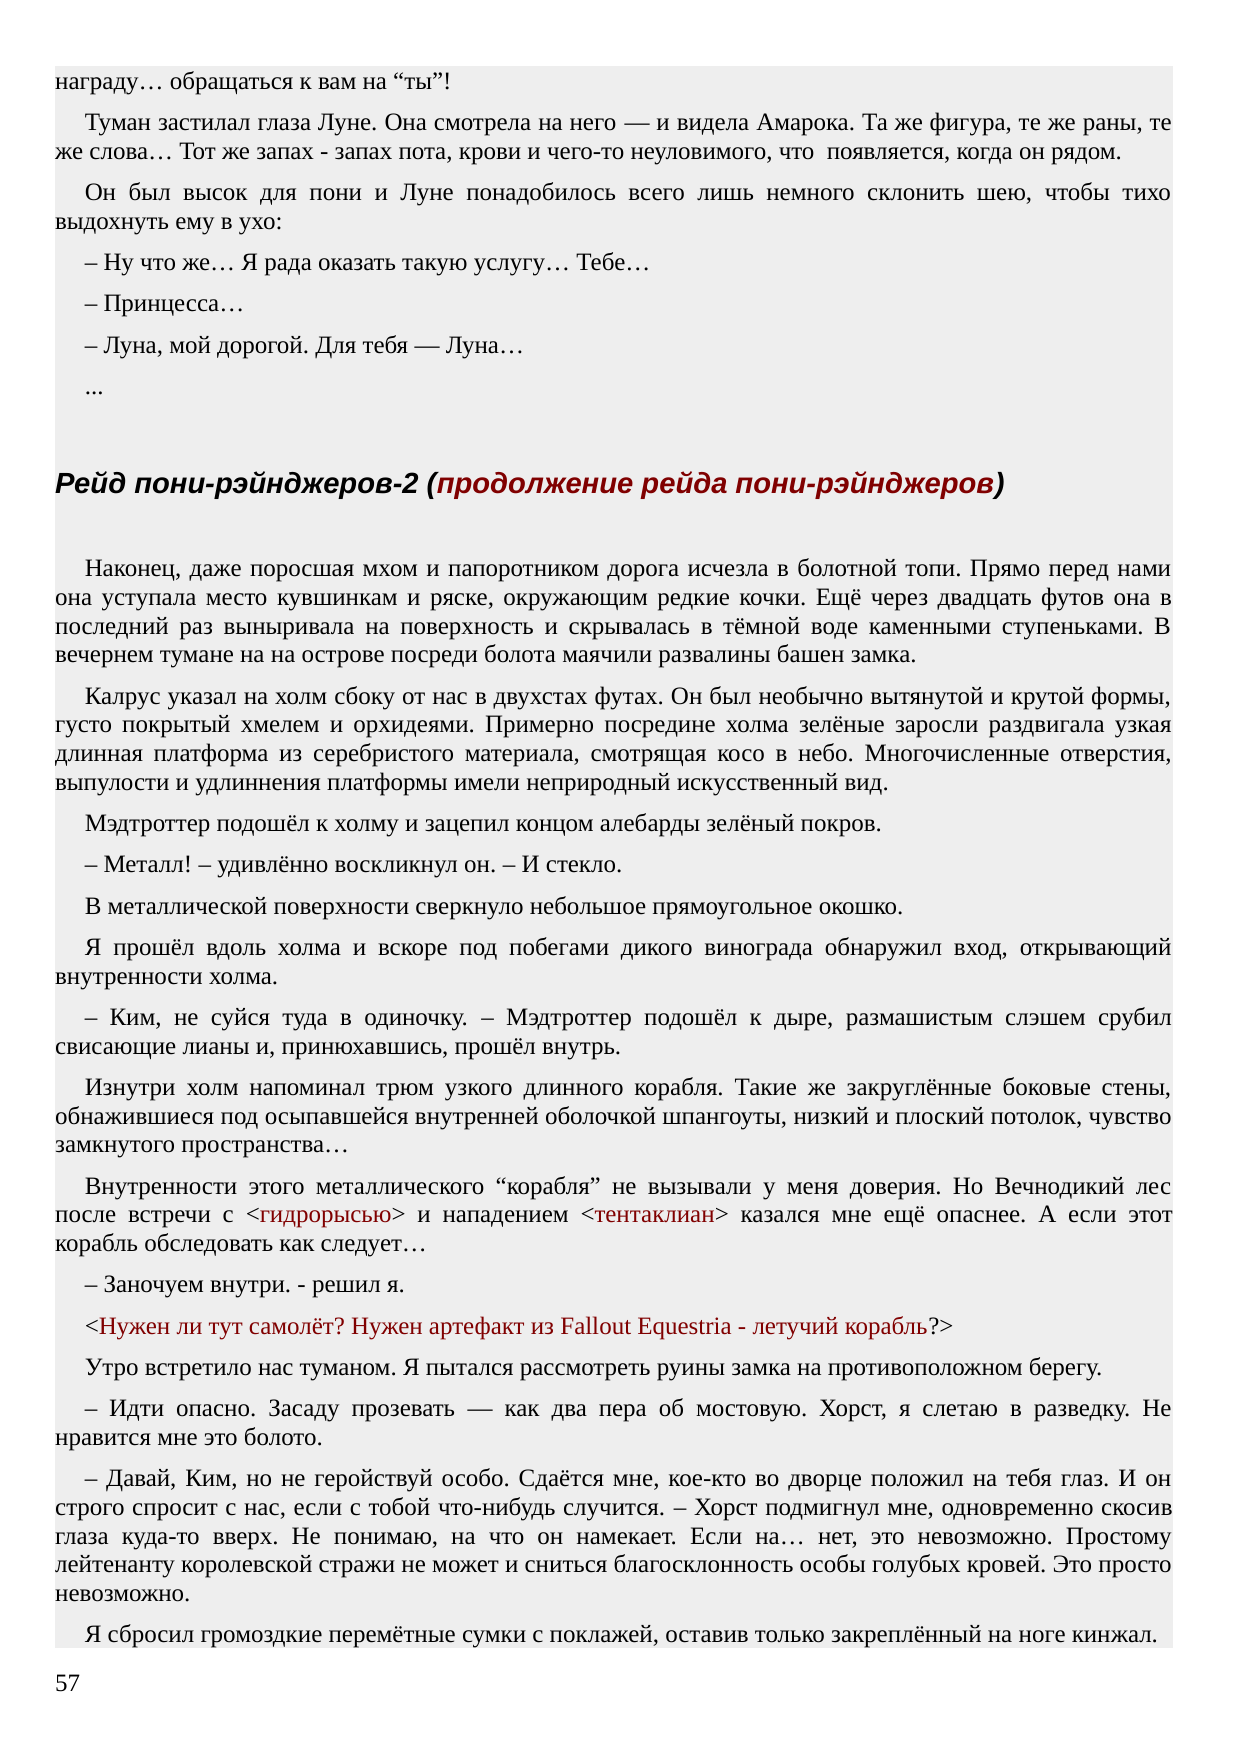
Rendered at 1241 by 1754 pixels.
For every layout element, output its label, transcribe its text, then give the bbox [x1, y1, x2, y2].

text – Металл! – удивлённо воскликнул он. – И стекло. [55, 849, 1173, 878]
text Он был высок для пони и Луне понадобилось всего лишь немного склонить шею, чтобы тихо выдохнуть ему в ухо: [55, 177, 1173, 235]
text Утро встретило нас туманом. Я пытался рассмотреть руины замка на противоположном берегу. [55, 1352, 1173, 1381]
text Я прошёл вдоль холма и вскоре под побегами дикого винограда обнаружил вход, открывающий внутренности холма. [55, 932, 1173, 989]
text награду… обращаться к вам на “ты”! [55, 66, 1173, 95]
text Мэдтроттер подошёл к холму и зацепил концом алебарды зелёный покров. [55, 808, 1173, 837]
text Изнутри холм напоминал трюм узкого длинного корабля. Такие же закруглённые боковые стены, обнажившиеся под осыпавшейся внутренней оболочкой шпангоуты, низкий и плоский потолок, чувство замкнутого пространства… [55, 1072, 1173, 1158]
text – Ким, не суйся туда в одиночку. – Мэдтроттер подошёл к дыре, размашистым слэшем срубил свисающие лианы и, принюхавшись, прошёл внутрь. [55, 1002, 1173, 1059]
text ... [55, 371, 1173, 400]
text – Заночуем внутри. - решил я. [55, 1269, 1173, 1298]
subtitle Рейд пони-рэйнджеров-2 (продолжение рейда пони-рэйнджеров) [55, 466, 1173, 499]
text Наконец, даже поросшая мхом и папоротником дорога исчезла в болотной топи. Прямо перед нами она уступала место кувшинкам и ряске, окружающим редкие кочки. Ещё через двадцать футов она в последний раз выныривала на поверхность и скрывалась в тёмной воде каменными ступеньками. В вечернем тумане на на острове посреди болота маячили развалины башен замка. [55, 553, 1173, 668]
text Внутренности этого металлического “корабля” не вызывали у меня доверия. Но Вечнодикий лес после встречи с <гидрорысью> и нападением <тентаклиан> казался мне ещё опаснее. А если этот корабль обследовать как следует… [55, 1171, 1173, 1257]
text В металлической поверхности сверкнуло небольшое прямоугольное окошко. [55, 891, 1173, 919]
text <Нужен ли тут самолёт? Нужен артефакт из Fallout Equestria - летучий корабль?> [55, 1311, 1173, 1339]
text – Ну что же… Я рада оказать такую услугу… Тебе… [55, 247, 1173, 276]
text Я сбросил громоздкие перемётные сумки с поклажей, оставив только закреплённый на ноге кинжал. [55, 1619, 1173, 1648]
text – Идти опасно. Засаду прозевать — как два пера об мостовую. Хорст, я слетаю в разведку. Не нравится мне это болото. [55, 1393, 1173, 1451]
text – Давай, Ким, но не геройствуй особо. Сдаётся мне, кое-кто во дворце положил на тебя глаз. И он строго спросит с нас, если с тобой что-нибудь случится. – Хорст подмигнул мне, одновременно скосив глаза куда-то вверх. Не понимаю, на что он намекает. Если на… нет, это невозможно. Простому лейтенанту королевской стражи не может и сниться благосклонность особы голубых кровей. Это просто невозможно. [55, 1463, 1173, 1607]
text – Луна, мой дорогой. Для тебя — Луна… [55, 330, 1173, 358]
text Туман застилал глаза Луне. Она смотрела на него — и видела Амарока. Та же фигура, те же раны, те же слова… Тот же запах - запах пота, крови и чего-то неуловимого, что появляется, когда он рядом. [55, 107, 1173, 165]
text Калрус указал на холм сбоку от нас в двухстах футах. Он был необычно вытянутой и крутой формы, густо покрытый хмелем и орхидеями. Примерно посредине холма зелёные заросли раздвигала узкая длинная платформа из серебристого материала, смотрящая косо в небо. Многочисленные отверстия, выпулости и удлиннения платформы имели неприродный искусственный вид. [55, 681, 1173, 796]
text – Принцесса… [55, 288, 1173, 317]
